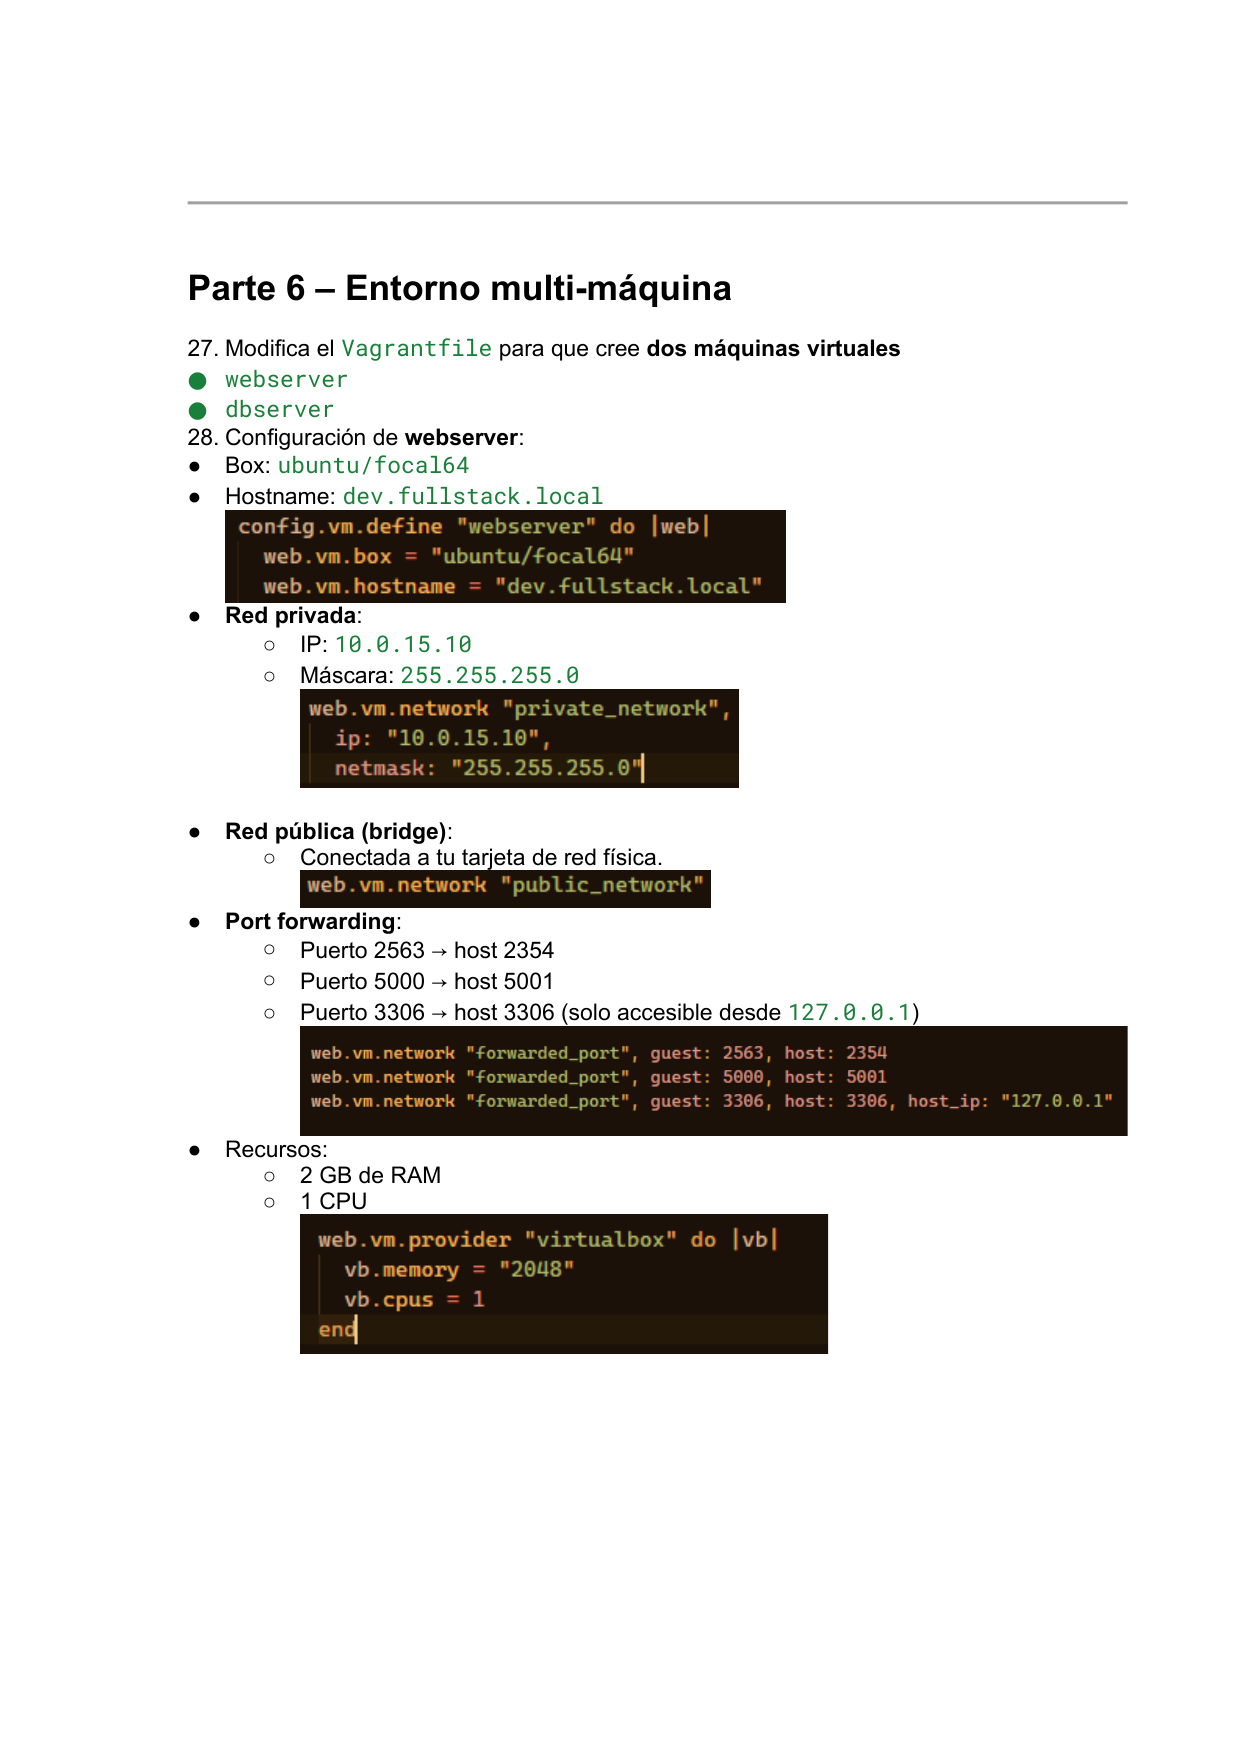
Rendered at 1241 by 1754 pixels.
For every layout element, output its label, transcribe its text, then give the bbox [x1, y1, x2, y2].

list Máscara: 255.255.255.0 [262, 659, 1090, 689]
list Modifica el Vagrantfile para que cree dos máquinas virtuales [187, 333, 1090, 363]
list Port forwarding: [187, 908, 1090, 934]
list Box: ubuntu/focal64 [187, 450, 1090, 480]
picture [300, 1214, 829, 1354]
picture [300, 1026, 1128, 1136]
list Hostname: dev.fullstack.local [187, 480, 1090, 510]
list webserver [187, 363, 1090, 393]
list Red pública (bridge): [187, 818, 1090, 844]
list Puerto 3306 → host 3306 (solo accesible desde 127.0.0.1) [262, 996, 1090, 1027]
list Configuración de webserver: [187, 423, 1090, 450]
list IP: 10.0.15.10 [262, 629, 1090, 659]
list Puerto 5000 → host 5001 [262, 965, 1090, 996]
list Puerto 2563 → host 2354 [262, 934, 1090, 965]
picture [300, 689, 739, 788]
list 2 GB de RAM [262, 1162, 1090, 1188]
list 1 CPU [262, 1188, 1090, 1215]
subtitle Parte 6 – Entorno multi-máquina [187, 267, 1090, 308]
picture [225, 510, 786, 603]
list Conectada a tu tarjeta de red física. [262, 844, 1090, 871]
list dbserver [187, 393, 1090, 423]
list Recursos: [187, 1136, 1090, 1162]
picture [300, 870, 711, 908]
list Red privada: [187, 602, 1090, 629]
